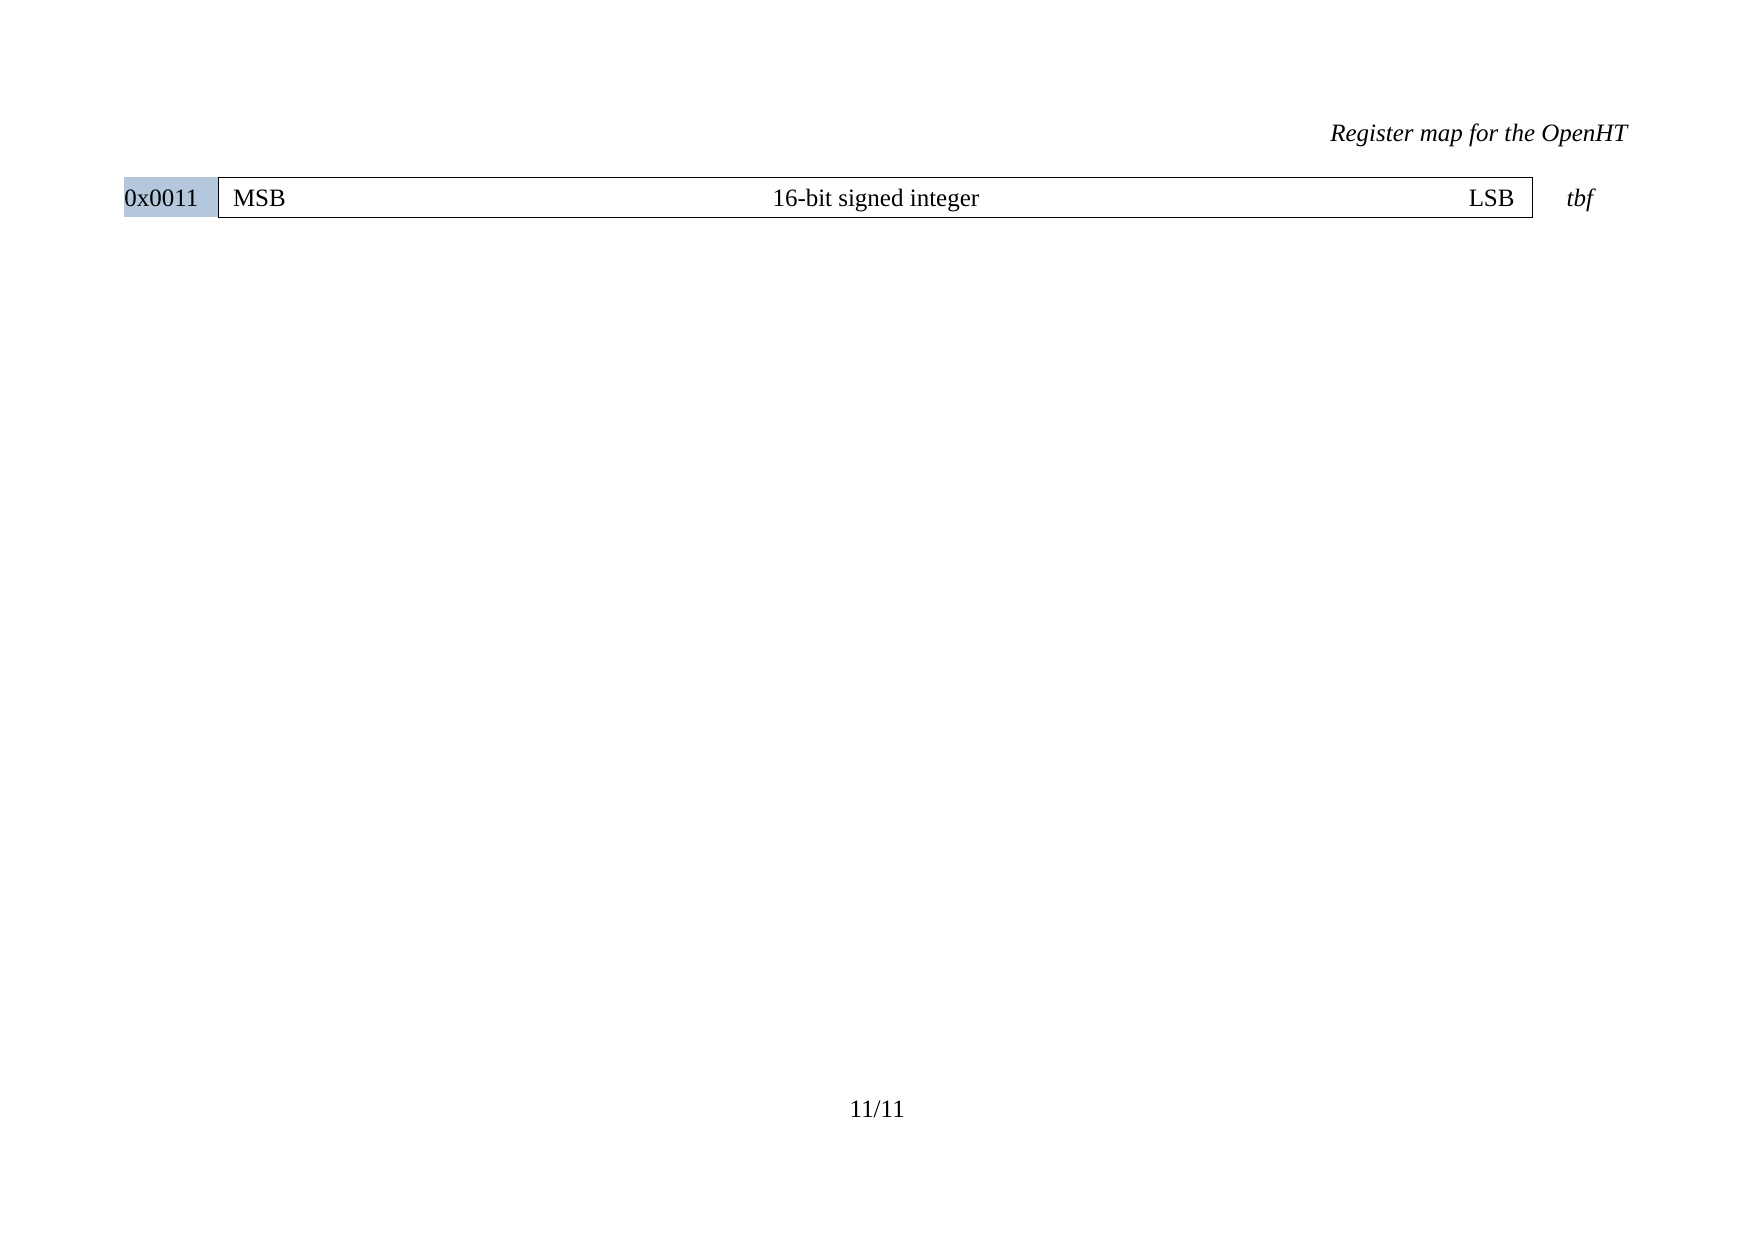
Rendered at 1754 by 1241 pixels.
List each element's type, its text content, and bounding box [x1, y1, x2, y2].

table_cell MSB [219, 178, 301, 217]
table_cell 0x0011 [124, 177, 218, 217]
table_cell tbf [1533, 177, 1629, 217]
table_cell 16-bit signed integer [301, 178, 1451, 217]
table_cell LSB [1451, 178, 1532, 217]
